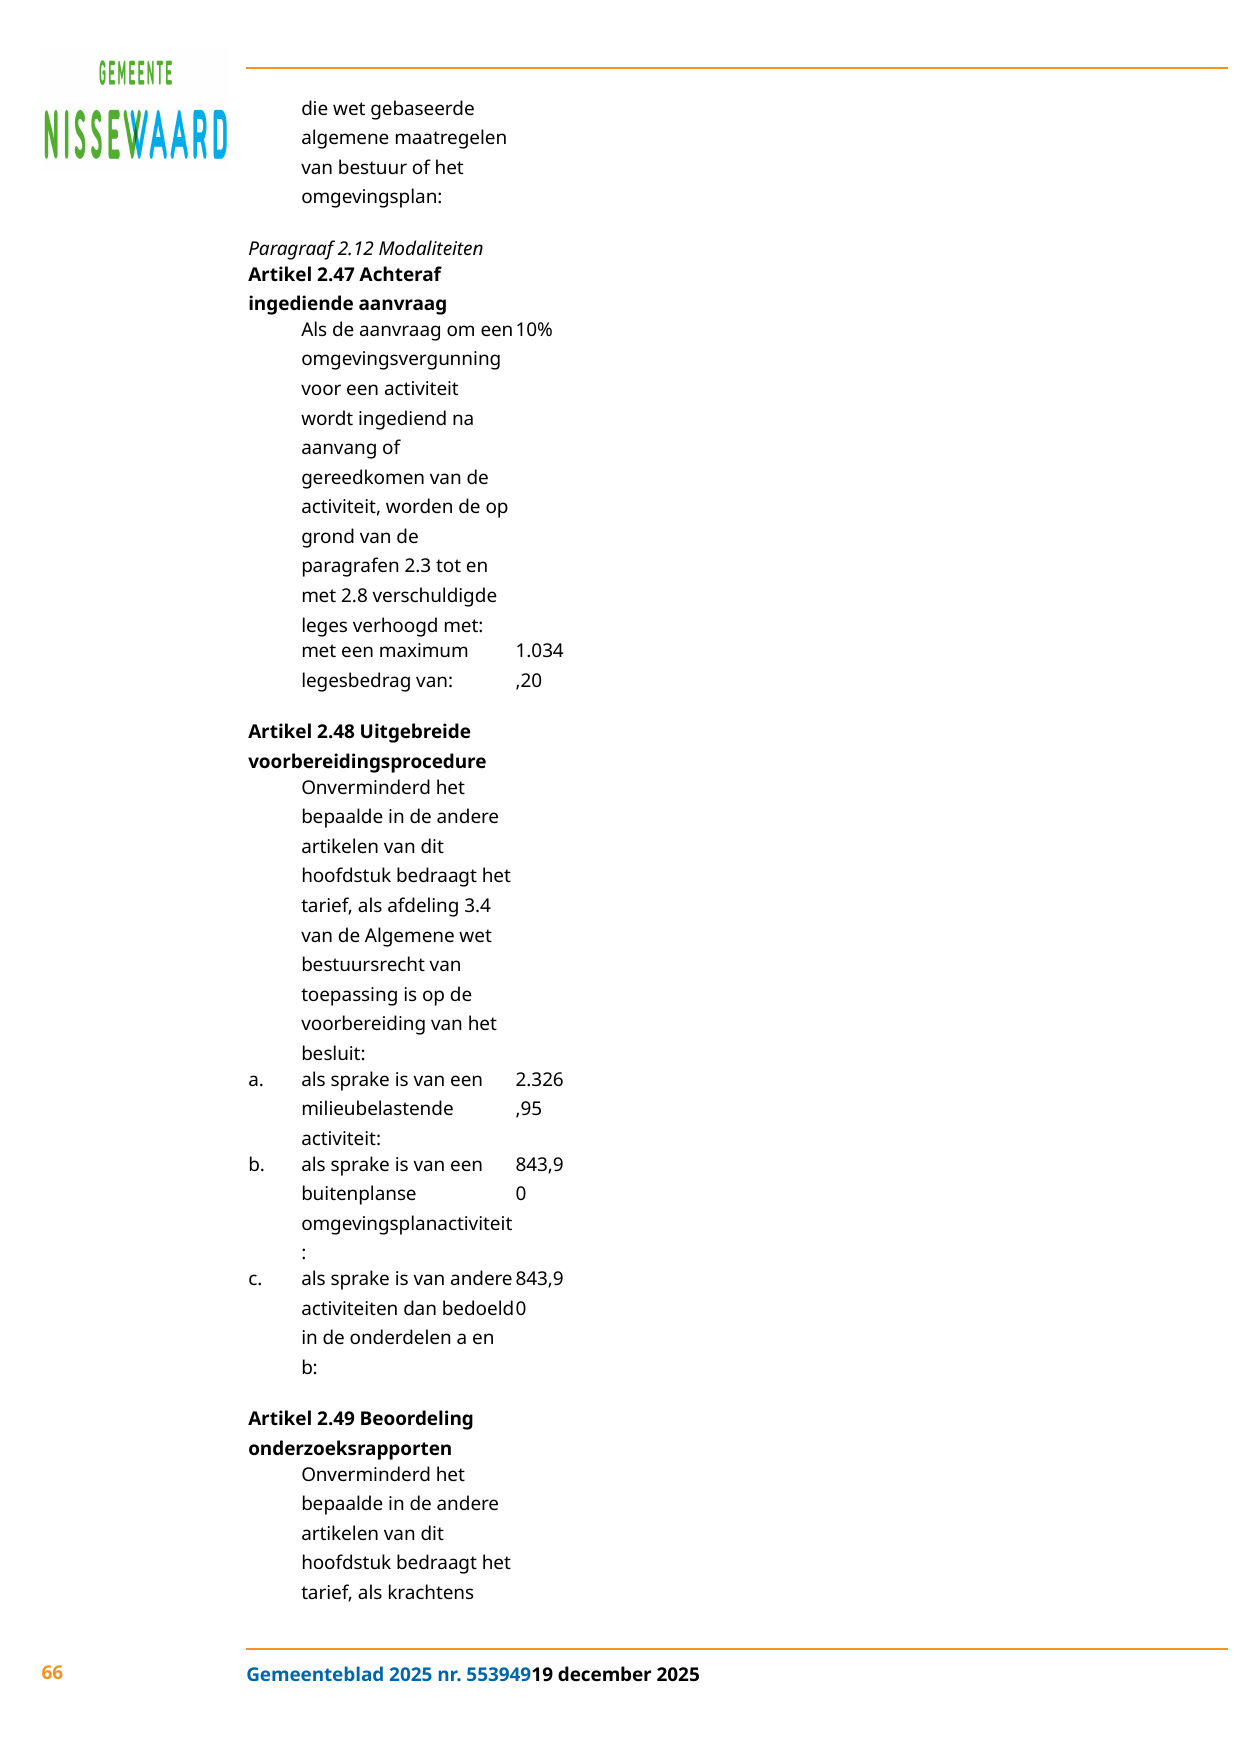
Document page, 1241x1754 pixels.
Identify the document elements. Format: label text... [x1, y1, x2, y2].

table_cell [993, 316, 1046, 638]
table_cell [780, 1151, 833, 1265]
table_cell [728, 261, 780, 316]
table_cell [621, 1461, 674, 1605]
table_cell [993, 1380, 1046, 1406]
table_cell [515, 719, 568, 774]
table_cell [780, 1406, 833, 1461]
table_cell [993, 1265, 1046, 1380]
table_cell [621, 261, 674, 316]
table_cell [568, 1265, 621, 1380]
table_cell [834, 95, 886, 209]
table_cell [886, 719, 939, 774]
table_cell [780, 1461, 833, 1605]
table_cell a. [248, 1066, 301, 1151]
table_cell [940, 1461, 992, 1605]
table_cell [248, 1380, 301, 1406]
table_cell [940, 1265, 992, 1380]
table_cell [621, 1380, 674, 1406]
table_cell [940, 693, 992, 719]
table_cell [780, 1380, 833, 1406]
table_cell Artikel 2.48 Uitgebreide voorbereidingsprocedure [248, 719, 515, 774]
table_cell Als de aanvraag om een omgevingsvergunning voor een activiteit wordt ingediend na aanvang of gereedkomen van de activiteit, worden de op grond van de paragrafen 2.3 tot en met 2.8 verschuldigde leges verhoogd met: [301, 316, 515, 638]
table_cell [940, 638, 992, 693]
table_cell [248, 693, 301, 719]
table_cell die wet gebaseerde algemene maatregelen van bestuur of het omgevingsplan: [301, 95, 515, 209]
table_cell [515, 774, 568, 1066]
table_cell als sprake is van een milieubelastende activiteit: [301, 1066, 515, 1151]
table_cell [674, 1265, 727, 1380]
table_cell als sprake is van andere activiteiten dan bedoeld in de onderdelen a en b: [301, 1265, 515, 1380]
table_cell [780, 95, 833, 209]
table_cell b. [248, 1151, 301, 1265]
table_cell [568, 1066, 621, 1151]
table_cell [621, 774, 674, 1066]
table_cell [940, 774, 992, 1066]
table_cell [1099, 774, 1152, 1066]
table_cell [568, 1151, 621, 1265]
table_cell [728, 1265, 780, 1380]
table_cell [940, 1066, 992, 1151]
table_cell [1099, 316, 1152, 638]
table_cell [834, 1380, 886, 1406]
table_cell [515, 693, 568, 719]
table_cell Artikel 2.49 Beoordeling onderzoeksrapporten [248, 1406, 515, 1461]
table_cell [993, 261, 1046, 316]
table_cell [728, 1151, 780, 1265]
table_cell [993, 1066, 1046, 1151]
table_cell [728, 95, 780, 209]
table_cell Artikel 2.47 Achteraf ingediende aanvraag [248, 261, 515, 316]
table_cell [728, 235, 780, 261]
table_cell [1099, 1406, 1152, 1461]
table_cell [568, 1380, 621, 1406]
table_cell [674, 1461, 727, 1605]
table_cell [940, 1380, 992, 1406]
table_cell [674, 209, 727, 235]
table_cell [886, 261, 939, 316]
table_cell [834, 261, 886, 316]
table_cell [621, 95, 674, 209]
table_cell [780, 1265, 833, 1380]
table_cell [993, 235, 1046, 261]
table_cell [834, 693, 886, 719]
picture [41, 47, 231, 172]
table_cell [1046, 261, 1098, 316]
table_cell [993, 1151, 1046, 1265]
table_cell [1046, 719, 1098, 774]
table_cell [674, 261, 727, 316]
table_cell Onverminderd het bepaalde in de andere artikelen van dit hoofdstuk bedraagt het tarief, als krachtens [301, 1461, 515, 1605]
table_cell [993, 774, 1046, 1066]
table_cell [674, 95, 727, 209]
table_cell [568, 693, 621, 719]
table_cell [515, 1461, 568, 1605]
table_cell Onverminderd het bepaalde in de andere artikelen van dit hoofdstuk bedraagt het tarief, als afdeling 3.4 van de Algemene wet bestuursrecht van toepassing is op de voorbereiding van het besluit: [301, 774, 515, 1066]
table_cell [1046, 95, 1098, 209]
table_cell [1099, 719, 1152, 774]
table_cell [834, 1066, 886, 1151]
table_cell [834, 1151, 886, 1265]
table_cell [515, 1406, 568, 1461]
table_cell [621, 209, 674, 235]
table_cell [1046, 638, 1098, 693]
table_cell [886, 1380, 939, 1406]
table_cell [886, 316, 939, 638]
table_cell [674, 235, 727, 261]
table_cell [834, 235, 886, 261]
table_cell [1046, 1265, 1098, 1380]
table_cell [886, 638, 939, 693]
table_cell [301, 693, 515, 719]
table_cell [1046, 774, 1098, 1066]
table_cell [886, 1406, 939, 1461]
table_cell [621, 638, 674, 693]
table_cell [568, 719, 621, 774]
table_cell [780, 316, 833, 638]
table_cell [674, 638, 727, 693]
table_cell [728, 693, 780, 719]
table_cell [248, 638, 301, 693]
table_cell [1046, 1461, 1098, 1605]
table_cell [886, 1461, 939, 1605]
table_cell [1046, 1380, 1098, 1406]
table_cell [834, 1406, 886, 1461]
table_cell [834, 774, 886, 1066]
table_cell [515, 1380, 568, 1406]
table_cell als sprake is van een buitenplanse omgevingsplanactiviteit: [301, 1151, 515, 1265]
table_cell [621, 235, 674, 261]
table_cell [1099, 235, 1152, 261]
table_cell [568, 235, 621, 261]
table_cell [621, 1406, 674, 1461]
table_cell [728, 1066, 780, 1151]
table_cell [940, 235, 992, 261]
table_cell [568, 95, 621, 209]
table_cell [834, 638, 886, 693]
table_cell [993, 719, 1046, 774]
table_cell [568, 774, 621, 1066]
table_cell [993, 1461, 1046, 1605]
table_cell [993, 95, 1046, 209]
table_cell [886, 1265, 939, 1380]
table_cell [728, 209, 780, 235]
table_cell 843,90 [515, 1265, 568, 1380]
table_cell 1.034,20 [515, 638, 568, 693]
table_cell [301, 209, 515, 235]
table_cell [780, 235, 833, 261]
table_cell [568, 261, 621, 316]
table_cell [1046, 1406, 1098, 1461]
table_cell met een maximum legesbedrag van: [301, 638, 515, 693]
table_cell [780, 261, 833, 316]
table_cell [886, 1151, 939, 1265]
table_cell [780, 719, 833, 774]
table_cell [301, 1380, 515, 1406]
table_cell [780, 209, 833, 235]
table_cell [568, 1406, 621, 1461]
table_cell [780, 693, 833, 719]
table_cell [674, 1380, 727, 1406]
table_cell [940, 316, 992, 638]
table_cell [1099, 1151, 1152, 1265]
table_cell [674, 719, 727, 774]
table_cell 10% [515, 316, 568, 638]
table_cell [674, 316, 727, 638]
table_cell [621, 1265, 674, 1380]
table_cell [886, 95, 939, 209]
table_cell [568, 1461, 621, 1605]
table_cell [780, 1066, 833, 1151]
table_cell c. [248, 1265, 301, 1380]
table_cell [621, 693, 674, 719]
table_cell [621, 1151, 674, 1265]
table_cell [940, 1406, 992, 1461]
table_cell [1046, 235, 1098, 261]
table_cell [886, 235, 939, 261]
table_cell [993, 638, 1046, 693]
table_cell [1099, 261, 1152, 316]
table_cell [940, 209, 992, 235]
table_cell [728, 1461, 780, 1605]
table_cell [834, 719, 886, 774]
table_cell [940, 95, 992, 209]
table_cell [728, 638, 780, 693]
table_cell [248, 209, 301, 235]
table_cell [940, 261, 992, 316]
table_cell [1099, 693, 1152, 719]
table_cell [728, 774, 780, 1066]
table_cell [728, 719, 780, 774]
table_cell [886, 1066, 939, 1151]
table_cell [780, 774, 833, 1066]
table_cell [993, 693, 1046, 719]
table_cell [248, 95, 301, 209]
table_cell [674, 774, 727, 1066]
table_cell [940, 1151, 992, 1265]
table_cell [674, 1066, 727, 1151]
table_cell [834, 209, 886, 235]
table_cell [515, 261, 568, 316]
table_cell [1099, 638, 1152, 693]
table_cell [248, 774, 301, 1066]
table_cell [728, 316, 780, 638]
table_cell [1099, 95, 1152, 209]
table_cell [1046, 209, 1098, 235]
table_cell [1099, 1066, 1152, 1151]
table_cell [886, 693, 939, 719]
table_cell [834, 1265, 886, 1380]
table_cell [1099, 209, 1152, 235]
table_cell [886, 774, 939, 1066]
table_cell [886, 209, 939, 235]
table_cell [621, 1066, 674, 1151]
table_cell [728, 1406, 780, 1461]
table_cell [515, 235, 568, 261]
table_cell [568, 209, 621, 235]
table_cell [515, 209, 568, 235]
table_cell [1099, 1461, 1152, 1605]
table_cell [248, 316, 301, 638]
table_cell [674, 693, 727, 719]
table_cell [621, 316, 674, 638]
table_cell [568, 638, 621, 693]
table_cell [515, 95, 568, 209]
table_cell Paragraaf 2.12 Modaliteiten [248, 235, 515, 261]
table_cell [834, 1461, 886, 1605]
table_cell [780, 638, 833, 693]
table_cell [993, 209, 1046, 235]
table_cell [1046, 1151, 1098, 1265]
table_cell [1046, 693, 1098, 719]
table_cell [621, 719, 674, 774]
table_cell [1099, 1265, 1152, 1380]
table_cell [834, 316, 886, 638]
table_cell [674, 1151, 727, 1265]
table_cell [1046, 316, 1098, 638]
table_cell [728, 1380, 780, 1406]
table_cell [1099, 1380, 1152, 1406]
table_cell [248, 1461, 301, 1605]
table_cell [940, 719, 992, 774]
table_cell [568, 316, 621, 638]
table_cell [993, 1406, 1046, 1461]
table_cell [674, 1406, 727, 1461]
table_cell [1046, 1066, 1098, 1151]
table_cell 2.326,95 [515, 1066, 568, 1151]
table_cell 843,90 [515, 1151, 568, 1265]
